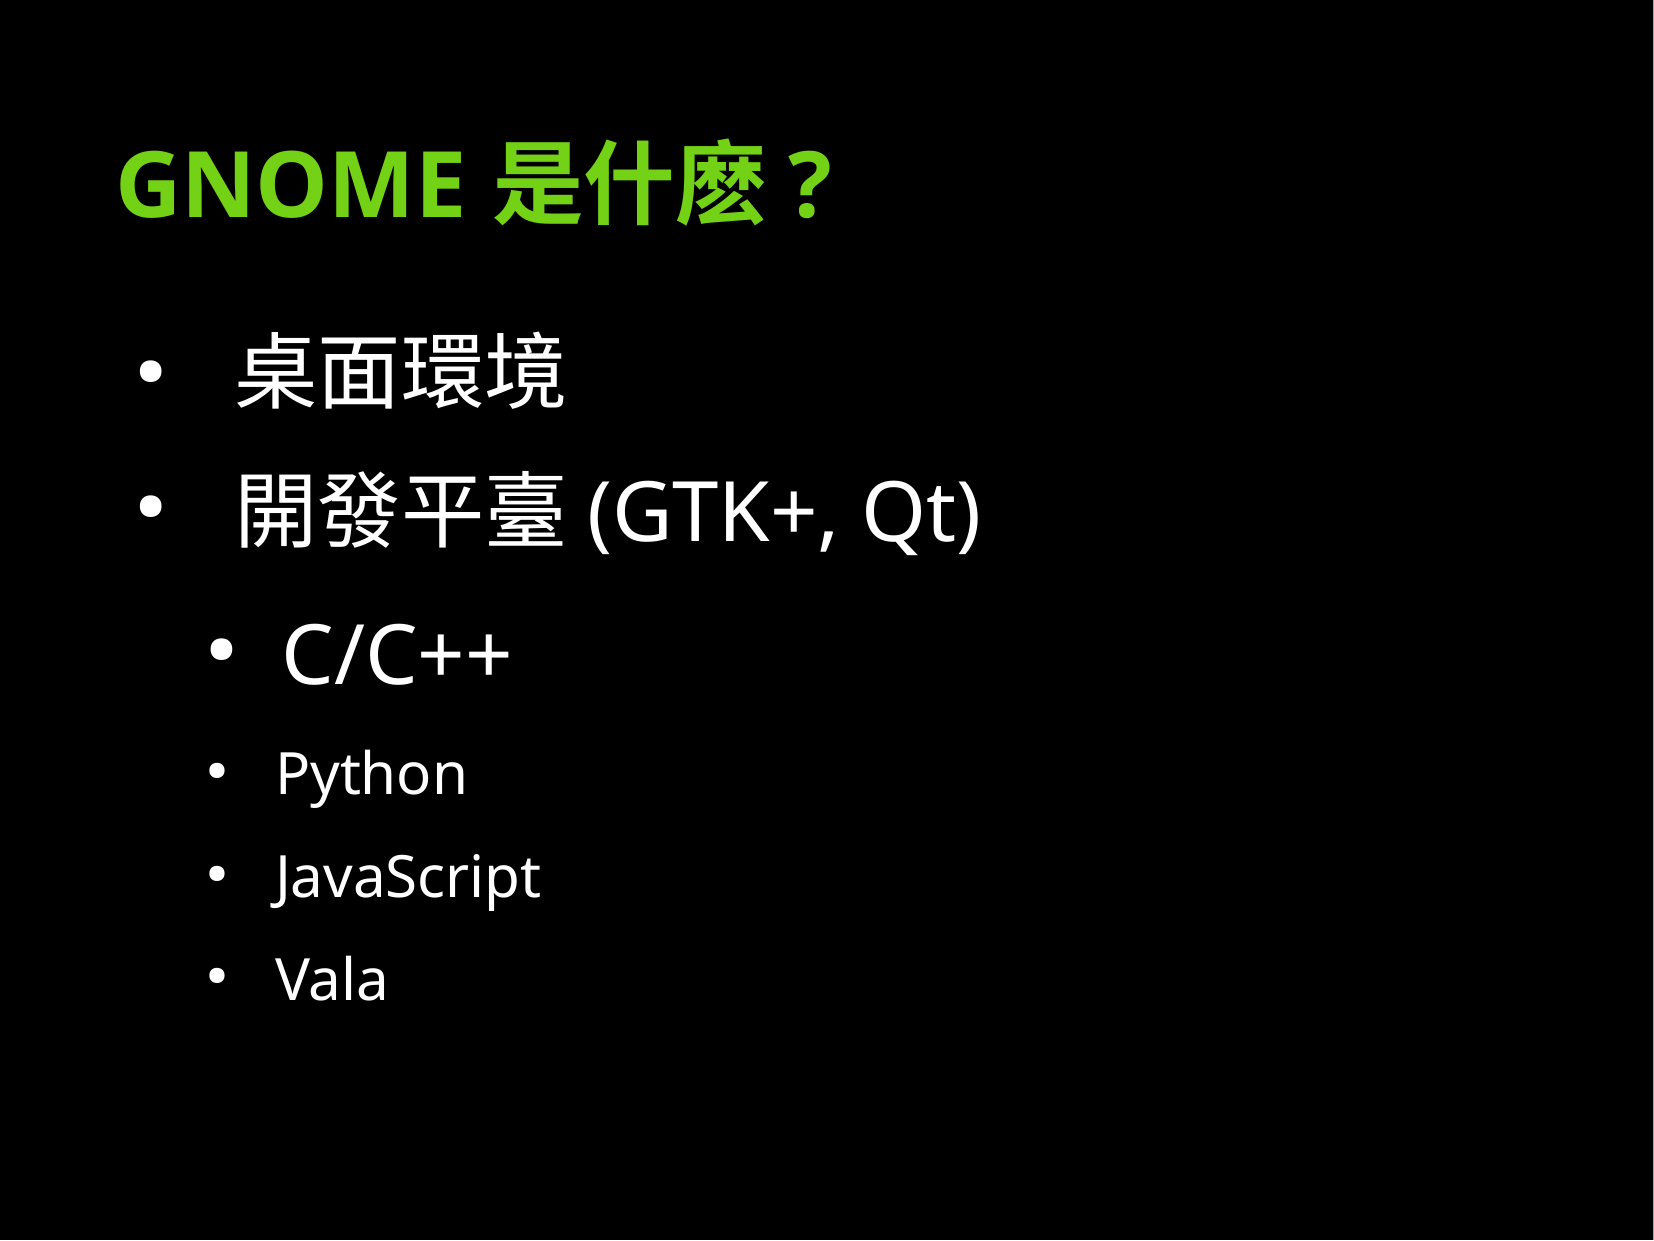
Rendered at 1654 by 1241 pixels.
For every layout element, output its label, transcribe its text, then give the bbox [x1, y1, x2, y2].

title GNOME是什麽? [115, 78, 1539, 287]
list 桌面環境 開發平臺(GTK+, Qt) C/C++ Python JavaScript Vala [118, 325, 1536, 1045]
